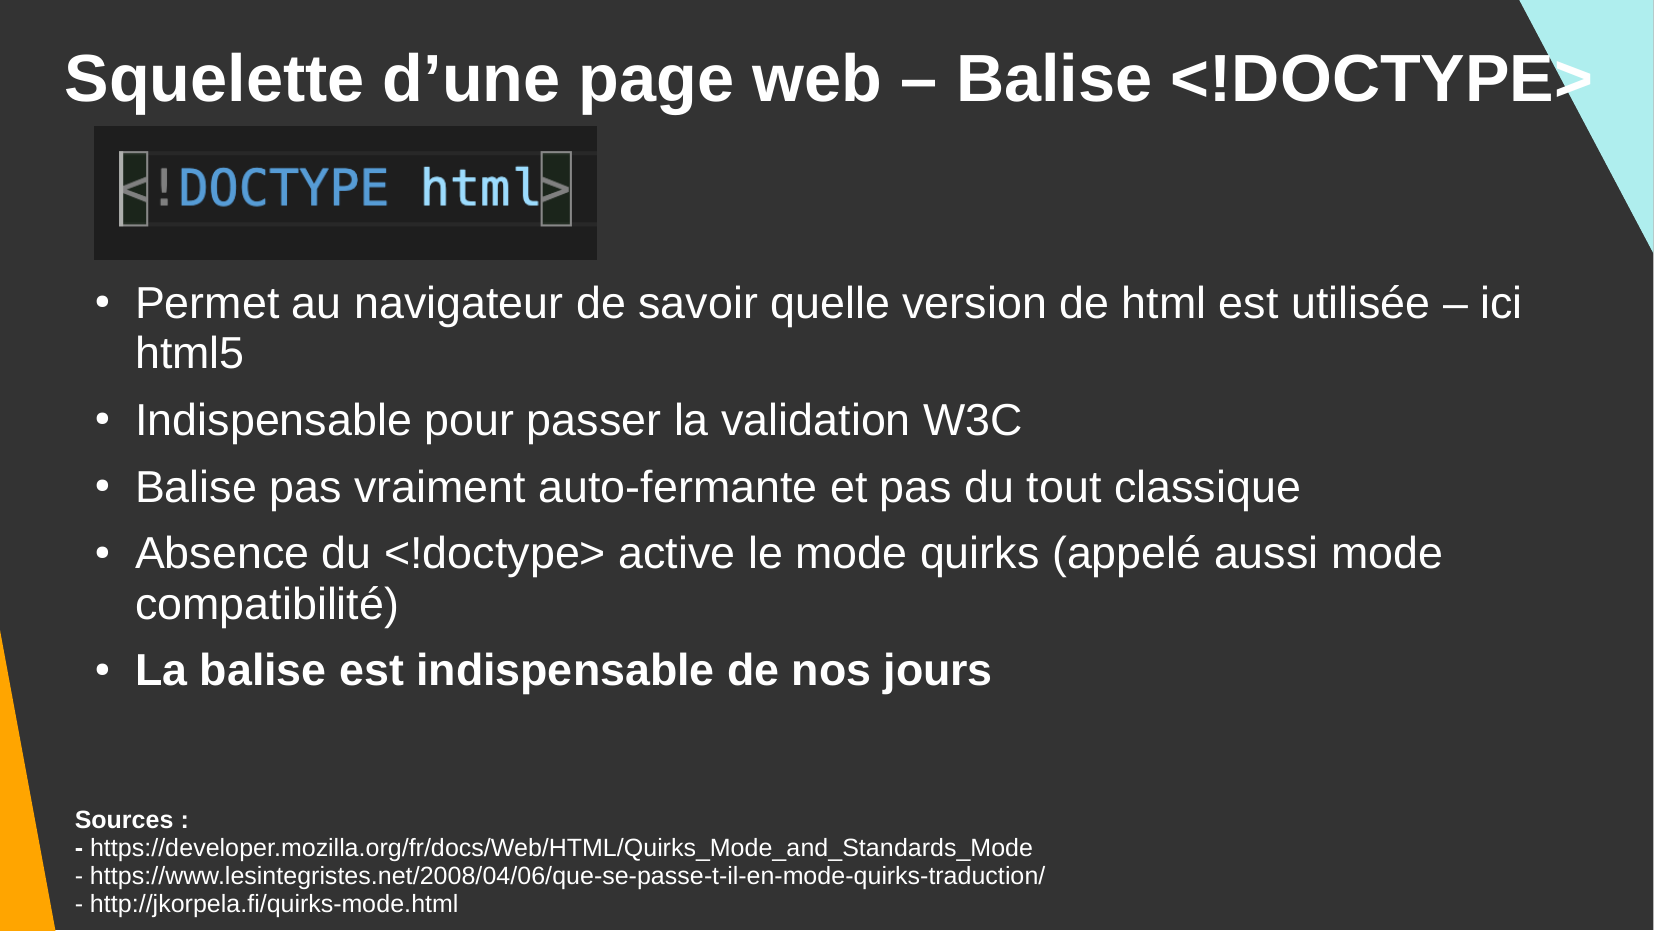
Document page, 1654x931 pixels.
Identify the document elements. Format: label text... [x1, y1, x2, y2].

picture [94, 126, 597, 260]
text_box [0, 630, 56, 931]
list Permet au navigateur de savoir quelle version de html est utilisée – ici html5 Indispensable pour passer la validation W3C Balise pas vraiment auto-fermante et pas du tout classique Absence du <!doctype> active le mode quirks (appelé aussi mode compatibilité) La balise est indispensable de nos jours [80, 278, 1635, 698]
text_box Sources : - https://developer.mozilla.org/fr/docs/Web/HTML/Quirks_Mode_and_Standards_Mode - https://www.lesintegristes.net/2008/04/06/que-se-passe-t-il-en-mode-quirks-traduction/ - http://jkorpela.fi/quirks-mode.html [59, 798, 1546, 931]
text_box [1519, 0, 1654, 255]
title Squelette d’une page web – Balise <!DOCTYPE> [64, 40, 1635, 153]
